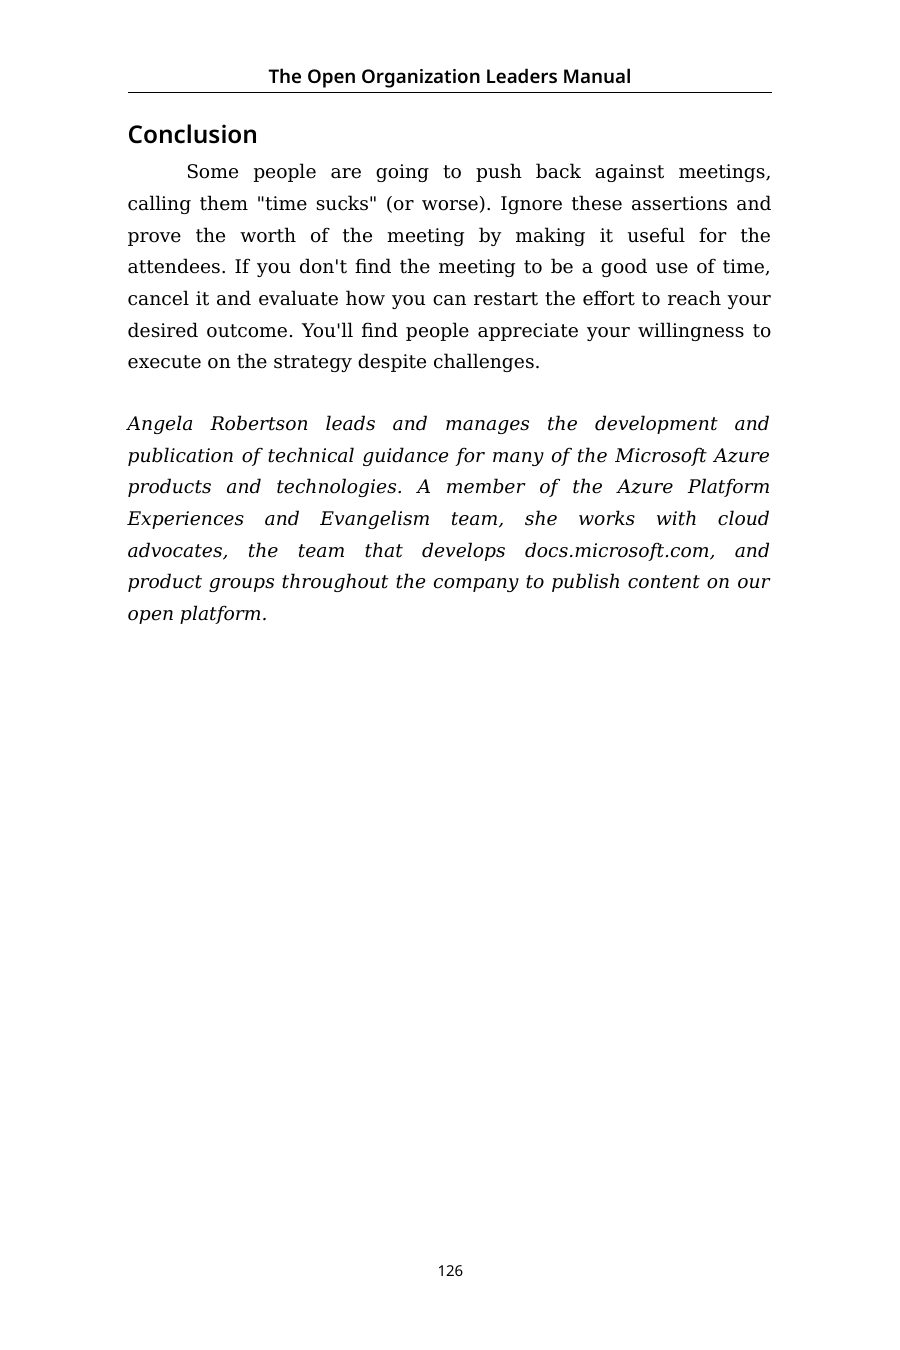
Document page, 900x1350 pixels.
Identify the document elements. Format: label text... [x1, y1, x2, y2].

text Angela Robertson leads and manages the development and publication of technical guidance for many of the Microsoft Azure products and technologies. A member of the Azure Platform Experiences and Evangelism team, she works with cloud advocates, the team that develops docs.microsoft.com, and product groups throughout the company to publish content on our open platform. [127, 413, 772, 625]
subtitle Conclusion [127, 121, 772, 149]
text Some people are going to push back against meetings, calling them "time sucks" (or worse). Ignore these assertions and prove the worth of the meeting by making it useful for the attendees. If you don't find the meeting to be a good use of time, cancel it and evaluate how you can restart the effort to reach your desired outcome. You'll find people appreciate your willingness to execute on the strategy despite challenges. [127, 162, 772, 373]
